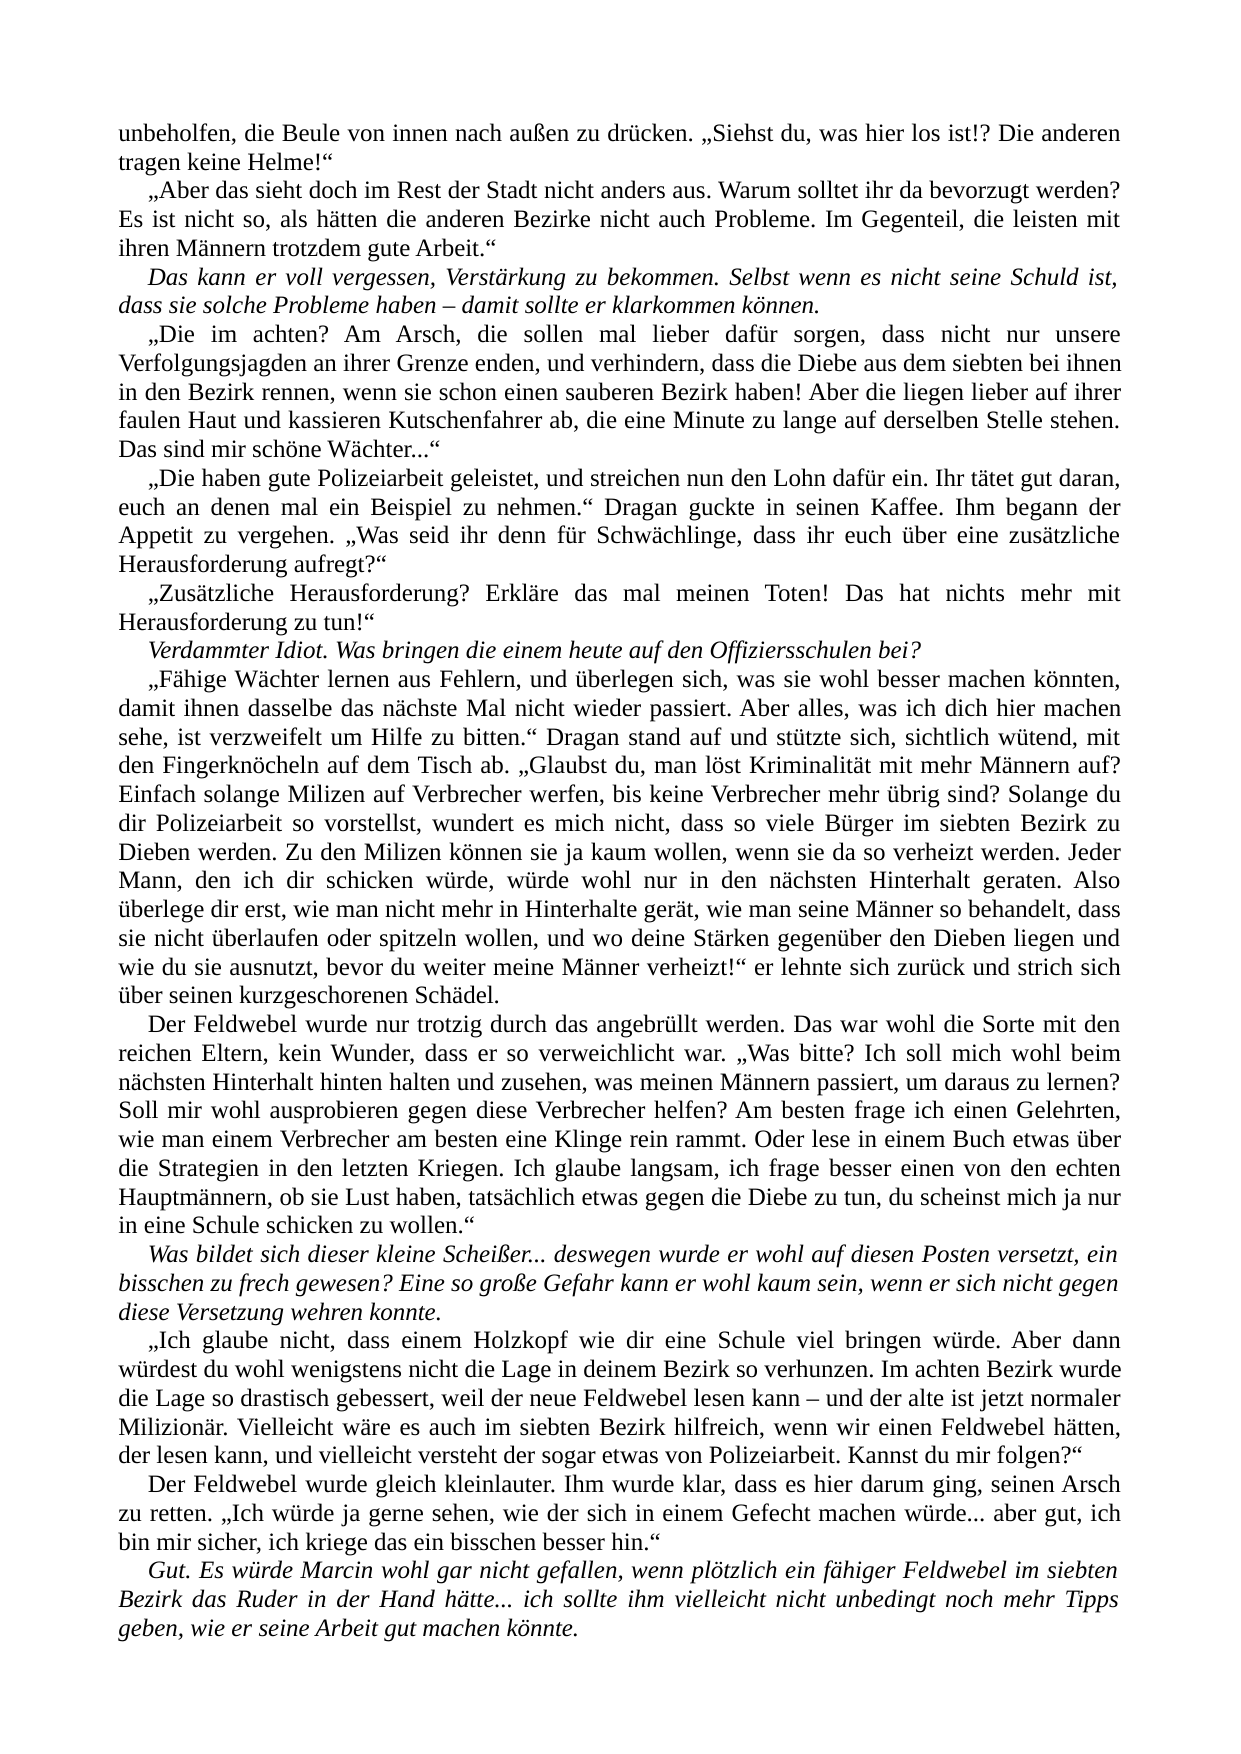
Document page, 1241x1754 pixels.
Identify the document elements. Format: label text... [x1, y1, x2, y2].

text Der Feldwebel wurde gleich kleinlauter. Ihm wurde klar, dass es hier darum ging, seinen Arsch zu retten. „Ich würde ja gerne sehen, wie der sich in einem Gefecht machen würde... aber gut, ich bin mir sicher, ich kriege das ein bisschen besser hin.“ [118, 1469, 1122, 1556]
text „Die haben gute Polizeiarbeit geleistet, und streichen nun den Lohn dafür ein. Ihr tätet gut daran, euch an denen mal ein Beispiel zu nehmen.“ Dragan guckte in seinen Kaffee. Ihm begann der Appetit zu vergehen. „Was seid ihr denn für Schwächlinge, dass ihr euch über eine zusätzliche Herausforderung aufregt?“ [118, 463, 1122, 578]
text „Ich glaube nicht, dass einem Holzkopf wie dir eine Schule viel bringen würde. Aber dann würdest du wohl wenigstens nicht die Lage in deinem Bezirk so verhunzen. Im achten Bezirk wurde die Lage so drastisch gebessert, weil der neue Feldwebel lesen kann – und der alte ist jetzt normaler Milizionär. Vielleicht wäre es auch im siebten Bezirk hilfreich, wenn wir einen Feldwebel hätten, der lesen kann, und vielleicht versteht der sogar etwas von Polizeiarbeit. Kannst du mir folgen?“ [118, 1326, 1122, 1469]
text „Zusätzliche Herausforderung? Erkläre das mal meinen Toten! Das hat nichts mehr mit Herausforderung zu tun!“ [118, 578, 1122, 636]
text „Aber das sieht doch im Rest der Stadt nicht anders aus. Warum solltet ihr da bevorzugt werden? Es ist nicht so, als hätten die anderen Bezirke nicht auch Probleme. Im Gegenteil, die leisten mit ihren Männern trotzdem gute Arbeit.“ [118, 176, 1122, 262]
text Verdammter Idiot. Was bringen die einem heute auf den Offiziersschulen bei? [118, 636, 1122, 664]
text Gut. Es würde Marcin wohl gar nicht gefallen, wenn plötzlich ein fähiger Feldwebel im siebten Bezirk das Ruder in der Hand hätte... ich sollte ihm vielleicht nicht unbedingt noch mehr Tipps geben, wie er seine Arbeit gut machen könnte. [118, 1556, 1122, 1642]
text Der Feldwebel wurde nur trotzig durch das angebrüllt werden. Das war wohl die Sorte mit den reichen Eltern, kein Wunder, dass er so verweichlicht war. „Was bitte? Ich soll mich wohl beim nächsten Hinterhalt hinten halten und zusehen, was meinen Männern passiert, um daraus zu lernen? Soll mir wohl ausprobieren gegen diese Verbrecher helfen? Am besten frage ich einen Gelehrten, wie man einem Verbrecher am besten eine Klinge rein rammt. Oder lese in einem Buch etwas über die Strategien in den letzten Kriegen. Ich glaube langsam, ich frage besser einen von den echten Hauptmännern, ob sie Lust haben, tatsächlich etwas gegen die Diebe zu tun, du scheinst mich ja nur in eine Schule schicken zu wollen.“ [118, 1009, 1122, 1239]
text „Fähige Wächter lernen aus Fehlern, und überlegen sich, was sie wohl besser machen könnten, damit ihnen dasselbe das nächste Mal nicht wieder passiert. Aber alles, was ich dich hier machen sehe, ist verzweifelt um Hilfe zu bitten.“ Dragan stand auf und stützte sich, sichtlich wütend, mit den Fingerknöcheln auf dem Tisch ab. „Glaubst du, man löst Kriminalität mit mehr Männern auf? Einfach solange Milizen auf Verbrecher werfen, bis keine Verbrecher mehr übrig sind? Solange du dir Polizeiarbeit so vorstellst, wundert es mich nicht, dass so viele Bürger im siebten Bezirk zu Dieben werden. Zu den Milizen können sie ja kaum wollen, wenn sie da so verheizt werden. Jeder Mann, den ich dir schicken würde, würde wohl nur in den nächsten Hinterhalt geraten. Also überlege dir erst, wie man nicht mehr in Hinterhalte gerät, wie man seine Männer so behandelt, dass sie nicht überlaufen oder spitzeln wollen, und wo deine Stärken gegenüber den Dieben liegen und wie du sie ausnutzt, bevor du weiter meine Männer verheizt!“ er lehnte sich zurück und strich sich über seinen kurzgeschorenen Schädel. [118, 664, 1122, 1009]
text Was bildet sich dieser kleine Scheißer... deswegen wurde er wohl auf diesen Posten versetzt, ein bisschen zu frech gewesen? Eine so große Gefahr kann er wohl kaum sein, wenn er sich nicht gegen diese Versetzung wehren konnte. [118, 1239, 1122, 1326]
text „Die im achten? Am Arsch, die sollen mal lieber dafür sorgen, dass nicht nur unsere Verfolgungsjagden an ihrer Grenze enden, und verhindern, dass die Diebe aus dem siebten bei ihnen in den Bezirk rennen, wenn sie schon einen sauberen Bezirk haben! Aber die liegen lieber auf ihrer faulen Haut und kassieren Kutschenfahrer ab, die eine Minute zu lange auf derselben Stelle stehen. Das sind mir schöne Wächter...“ [118, 319, 1122, 463]
text unbeholfen, die Beule von innen nach außen zu drücken. „Siehst du, was hier los ist!? Die anderen tragen keine Helme!“ [118, 118, 1122, 176]
text Das kann er voll vergessen, Verstärkung zu bekommen. Selbst wenn es nicht seine Schuld ist, dass sie solche Probleme haben – damit sollte er klarkommen können. [118, 262, 1122, 319]
